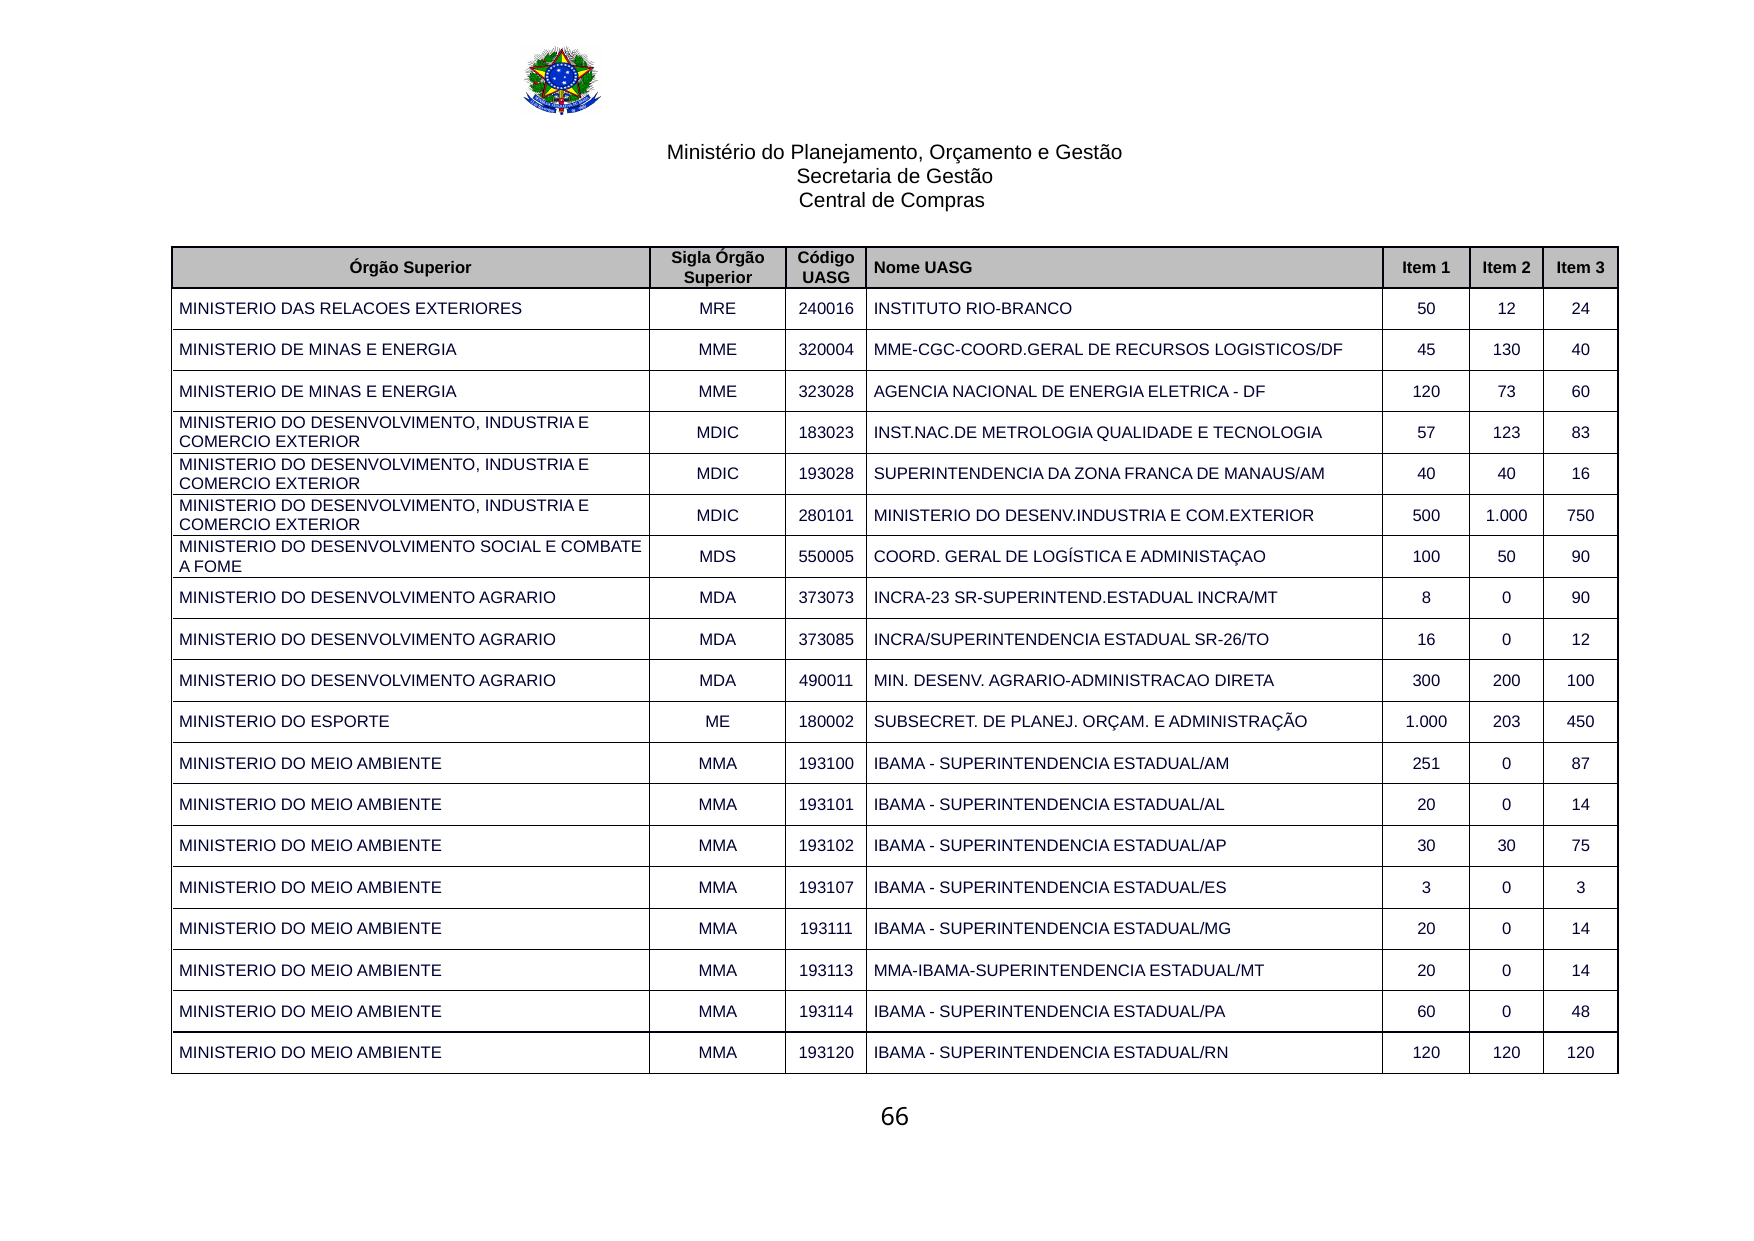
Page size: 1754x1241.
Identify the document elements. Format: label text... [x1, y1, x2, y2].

table_cell 450 [1544, 702, 1617, 742]
table_cell 90 [1544, 536, 1617, 577]
table_cell 87 [1544, 743, 1617, 783]
table_cell 200 [1470, 660, 1543, 701]
table_cell INCRA/SUPERINTENDENCIA ESTADUAL SR-26/TO [867, 619, 1382, 659]
table_cell IBAMA - SUPERINTENDENCIA ESTADUAL/ES [867, 867, 1382, 907]
table_cell MDIC [650, 412, 785, 452]
table_cell SUPERINTENDENCIA DA ZONA FRANCA DE MANAUS/AM [867, 454, 1382, 494]
table_cell MINISTERIO DO DESENVOLVIMENTO, INDUSTRIA E COMERCIO EXTERIOR [172, 494, 649, 535]
table_cell MDA [650, 619, 785, 659]
table_cell 20 [1383, 784, 1469, 825]
table_cell MINISTERIO DO MEIO AMBIENTE [172, 866, 649, 907]
table_cell MIN. DESENV. AGRARIO-ADMINISTRACAO DIRETA [867, 660, 1382, 701]
table_header Nome UASG [867, 248, 1382, 287]
table_cell MDS [650, 536, 785, 577]
table_cell 373073 [786, 578, 866, 618]
table_cell MMA [650, 743, 785, 783]
table_cell IBAMA - SUPERINTENDENCIA ESTADUAL/AL [867, 784, 1382, 825]
table_cell 193120 [786, 1033, 866, 1073]
table_cell MINISTERIO DO MEIO AMBIENTE [172, 990, 649, 1031]
table_cell 193101 [786, 784, 866, 825]
table_cell 83 [1544, 412, 1617, 452]
table_cell 0 [1470, 743, 1543, 783]
table_cell MME [650, 330, 785, 370]
table_cell 40 [1544, 330, 1617, 370]
table_cell 120 [1383, 1033, 1469, 1073]
table_cell MINISTERIO DO DESENVOLVIMENTO, INDUSTRIA E COMERCIO EXTERIOR [172, 453, 649, 494]
table_cell 0 [1470, 578, 1543, 618]
table_cell MINISTERIO DO DESENVOLVIMENTO SOCIAL E COMBATE A FOME [172, 535, 649, 577]
table_cell IBAMA - SUPERINTENDENCIA ESTADUAL/AP [867, 826, 1382, 866]
table_cell 280101 [786, 495, 866, 535]
table_cell 0 [1470, 991, 1543, 1031]
table_cell SUBSECRET. DE PLANEJ. ORÇAM. E ADMINISTRAÇÃO [867, 702, 1382, 742]
table_cell MINISTERIO DO MEIO AMBIENTE [172, 783, 649, 825]
table_cell COORD. GERAL DE LOGÍSTICA E ADMINISTAÇAO [867, 536, 1382, 577]
table_cell MINISTERIO DE MINAS E ENERGIA [172, 329, 649, 370]
picture [519, 44, 603, 116]
table_cell 193102 [786, 826, 866, 866]
table_cell 193107 [786, 867, 866, 907]
table_cell MDA [650, 660, 785, 701]
table_cell 0 [1470, 909, 1543, 949]
table_cell MINISTERIO DO DESENVOLVIMENTO AGRARIO [172, 659, 649, 701]
table_cell 20 [1383, 950, 1469, 990]
table_cell INCRA-23 SR-SUPERINTEND.ESTADUAL INCRA/MT [867, 578, 1382, 618]
table_cell MINISTERIO DO DESENVOLVIMENTO AGRARIO [172, 618, 649, 659]
table_cell 60 [1544, 371, 1617, 411]
table_cell 16 [1544, 454, 1617, 494]
table_cell MMA [650, 991, 785, 1031]
table_cell 14 [1544, 909, 1617, 949]
table_cell 60 [1383, 991, 1469, 1031]
table_header Item 2 [1471, 248, 1542, 287]
table_cell 12 [1544, 619, 1617, 659]
table_cell MME [650, 371, 785, 411]
table_cell 90 [1544, 578, 1617, 618]
table_cell 3 [1544, 867, 1617, 907]
table_cell MMA [650, 784, 785, 825]
table_cell 0 [1470, 867, 1543, 907]
table_header Item 3 [1544, 248, 1617, 287]
table_cell 203 [1470, 702, 1543, 742]
table_cell 500 [1383, 495, 1469, 535]
table_cell MINISTERIO DO MEIO AMBIENTE [172, 1031, 649, 1073]
table_cell MME-CGC-COORD.GERAL DE RECURSOS LOGISTICOS/DF [867, 330, 1382, 370]
table_cell MINISTERIO DO MEIO AMBIENTE [172, 742, 649, 783]
table_cell 50 [1383, 289, 1469, 328]
table_cell MINISTERIO DO MEIO AMBIENTE [172, 908, 649, 949]
table_cell 48 [1544, 991, 1617, 1031]
table_cell MINISTERIO DO MEIO AMBIENTE [172, 825, 649, 866]
table_cell 373085 [786, 619, 866, 659]
table_cell 490011 [786, 660, 866, 701]
table_cell 183023 [786, 412, 866, 452]
table_cell MINISTERIO DO ESPORTE [172, 701, 649, 742]
table_cell 20 [1383, 909, 1469, 949]
table_cell INSTITUTO RIO-BRANCO [867, 289, 1382, 328]
table_cell 193028 [786, 454, 866, 494]
table_header Sigla Órgão Superior [651, 248, 785, 287]
table_cell 0 [1470, 619, 1543, 659]
table_cell 100 [1544, 660, 1617, 701]
table_cell MMA [650, 1033, 785, 1073]
table_cell MINISTERIO DO MEIO AMBIENTE [172, 949, 649, 990]
table_cell MMA [650, 909, 785, 949]
table_cell AGENCIA NACIONAL DE ENERGIA ELETRICA - DF [867, 371, 1382, 411]
table_cell 30 [1470, 826, 1543, 866]
table_cell 100 [1383, 536, 1469, 577]
table_cell 16 [1383, 619, 1469, 659]
table_cell 73 [1470, 371, 1543, 411]
table_cell MMA [650, 867, 785, 907]
table_cell 193113 [786, 950, 866, 990]
table_cell MMA-IBAMA-SUPERINTENDENCIA ESTADUAL/MT [867, 950, 1382, 990]
table_cell MRE [650, 289, 785, 328]
table_cell 550005 [786, 536, 866, 577]
table_cell 300 [1383, 660, 1469, 701]
table_cell 130 [1470, 330, 1543, 370]
table_cell 75 [1544, 826, 1617, 866]
table_cell 320004 [786, 330, 866, 370]
table_cell MDIC [650, 495, 785, 535]
table_header Código UASG [787, 248, 865, 287]
table_cell 240016 [786, 289, 866, 328]
table_cell 1.000 [1383, 702, 1469, 742]
table_cell IBAMA - SUPERINTENDENCIA ESTADUAL/RN [867, 1033, 1382, 1073]
table_cell MDIC [650, 454, 785, 494]
table_cell 40 [1470, 454, 1543, 494]
table_cell 193100 [786, 743, 866, 783]
table_cell 120 [1383, 371, 1469, 411]
table_cell 750 [1544, 495, 1617, 535]
table_cell 30 [1383, 826, 1469, 866]
table_cell IBAMA - SUPERINTENDENCIA ESTADUAL/PA [867, 991, 1382, 1031]
table_cell 323028 [786, 371, 866, 411]
table_cell MDA [650, 578, 785, 618]
table_cell MINISTERIO DAS RELACOES EXTERIORES [172, 289, 649, 328]
table_cell IBAMA - SUPERINTENDENCIA ESTADUAL/AM [867, 743, 1382, 783]
table_cell INST.NAC.DE METROLOGIA QUALIDADE E TECNOLOGIA [867, 412, 1382, 452]
table_cell 50 [1470, 536, 1543, 577]
table_cell 40 [1383, 454, 1469, 494]
table_cell MINISTERIO DO DESENVOLVIMENTO AGRARIO [172, 577, 649, 618]
table_cell ME [650, 702, 785, 742]
table_header Órgão Superior [173, 248, 649, 287]
table_cell 1.000 [1470, 495, 1543, 535]
table_cell 0 [1470, 784, 1543, 825]
table_cell 14 [1544, 784, 1617, 825]
table_cell 120 [1544, 1033, 1617, 1073]
table_cell 12 [1470, 289, 1543, 328]
table_cell 0 [1470, 950, 1543, 990]
table_cell 123 [1470, 412, 1543, 452]
table_cell MMA [650, 826, 785, 866]
table_cell 14 [1544, 950, 1617, 990]
table_cell 8 [1383, 578, 1469, 618]
table_header Item 1 [1384, 248, 1469, 287]
table_cell IBAMA - SUPERINTENDENCIA ESTADUAL/MG [867, 909, 1382, 949]
table_cell 120 [1470, 1033, 1543, 1073]
table_cell MINISTERIO DO DESENVOLVIMENTO, INDUSTRIA E COMERCIO EXTERIOR [172, 411, 649, 452]
table_cell 45 [1383, 330, 1469, 370]
table_cell 193111 [786, 909, 866, 949]
table_cell 24 [1544, 289, 1617, 328]
table_cell MINISTERIO DE MINAS E ENERGIA [172, 370, 649, 411]
table_cell MINISTERIO DO DESENV.INDUSTRIA E COM.EXTERIOR [867, 495, 1382, 535]
table_cell 251 [1383, 743, 1469, 783]
table_cell 180002 [786, 702, 866, 742]
table_cell 193114 [786, 991, 866, 1031]
table_cell 3 [1383, 867, 1469, 907]
table_cell MMA [650, 950, 785, 990]
table_cell 57 [1383, 412, 1469, 452]
